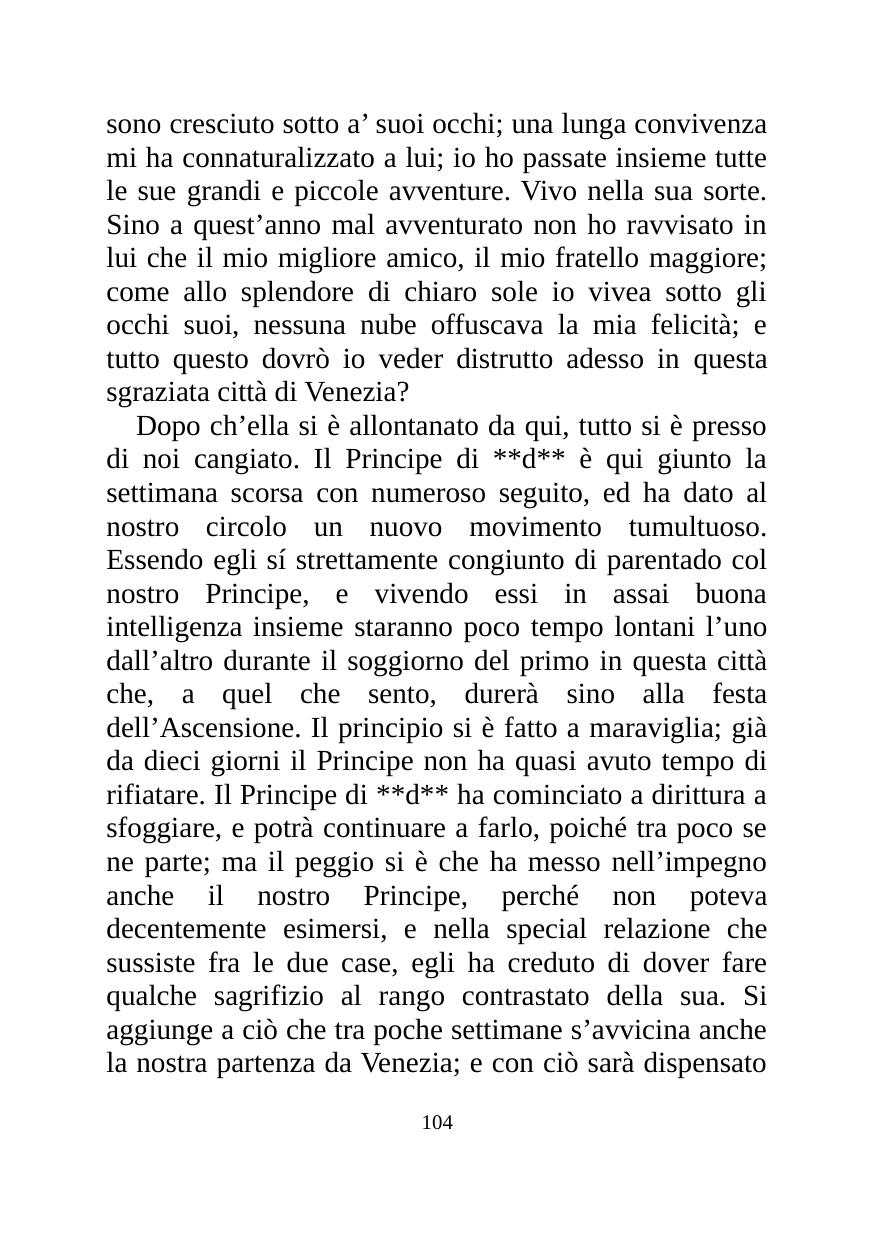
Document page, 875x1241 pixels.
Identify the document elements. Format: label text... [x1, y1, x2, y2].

text sono cresciuto sotto a’ suoi occhi; una lunga convivenza mi ha connaturalizzato a lui; io ho passate insieme tutte le sue grandi e piccole avventure. Vivo nella sua sorte. Sino a quest’anno mal avventurato non ho ravvisato in lui che il mio migliore amico, il mio fratello maggiore; come allo splendore di chiaro sole io vivea sotto gli occhi suoi, nessuna nube offuscava la mia felicità; e tutto questo dovrò io veder distrutto adesso in questa sgraziata città di Venezia? [106, 106, 768, 408]
text Dopo ch’ella si è allontanato da qui, tutto si è presso di noi cangiato. Il Principe di **d** è qui giunto la settimana scorsa con numeroso seguito, ed ha dato al nostro circolo un nuovo movimento tumultuoso. Essendo egli sí strettamente congiunto di parentado col nostro Principe, e vivendo essi in assai buona intelligenza insieme staranno poco tempo lontani l’uno dall’altro durante il soggiorno del primo in questa città che, a quel che sento, durerà sino alla festa dell’Ascensione. Il principio si è fatto a maraviglia; già da dieci giorni il Principe non ha quasi avuto tempo di rifiatare. Il Principe di **d** ha cominciato a dirittura a sfoggiare, e potrà continuare a farlo, poiché tra poco se ne parte; ma il peggio si è che ha messo nell’impegno anche il nostro Principe, perché non poteva decentemente esimersi, e nella special relazione che sussiste fra le due case, egli ha creduto di dover fare qualche sagrifizio al rango contrastato della sua. Si aggiunge a ciò che tra poche settimane s’avvicina anche la nostra partenza da Venezia; e con ciò sarà dispensato [106, 408, 768, 1079]
